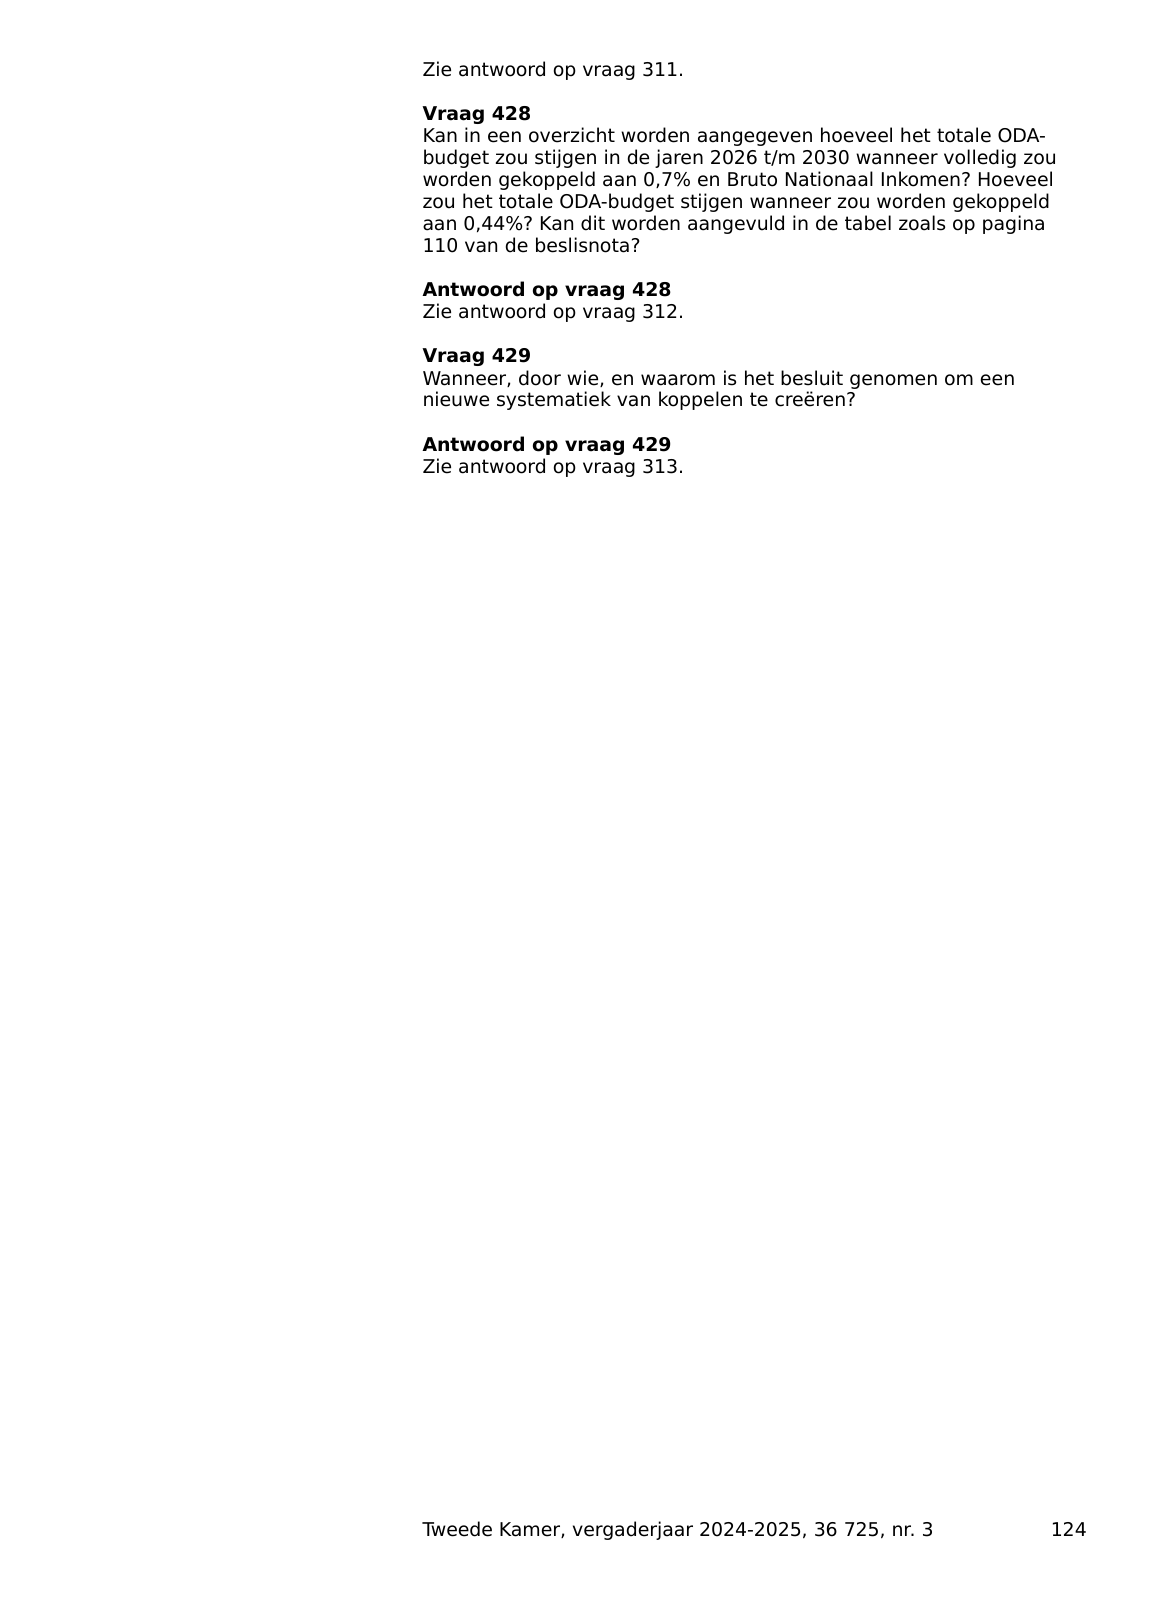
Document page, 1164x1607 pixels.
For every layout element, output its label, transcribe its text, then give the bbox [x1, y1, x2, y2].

text Zie antwoord op vraag 313. [422, 456, 1087, 477]
text Vraag 429 [422, 345, 1087, 367]
text Antwoord op vraag 429 [422, 433, 1087, 456]
text Antwoord op vraag 428 [422, 279, 1087, 301]
text Zie antwoord op vraag 311. [422, 59, 1087, 81]
text Wanneer, door wie, en waarom is het besluit genomen om een nieuwe systematiek van koppelen te creëren? [422, 367, 1087, 411]
text Zie antwoord op vraag 312. [422, 301, 1087, 323]
text Vraag 428 [422, 103, 1087, 125]
text Kan in een overzicht worden aangegeven hoeveel het totale ODA-budget zou stijgen in de jaren 2026 t/m 2030 wanneer volledig zou worden gekoppeld aan 0,7% en Bruto Nationaal Inkomen? Hoeveel zou het totale ODA-budget stijgen wanneer zou worden gekoppeld aan 0,44%? Kan dit worden aangevuld in de tabel zoals op pagina 110 van de beslisnota? [422, 125, 1087, 257]
